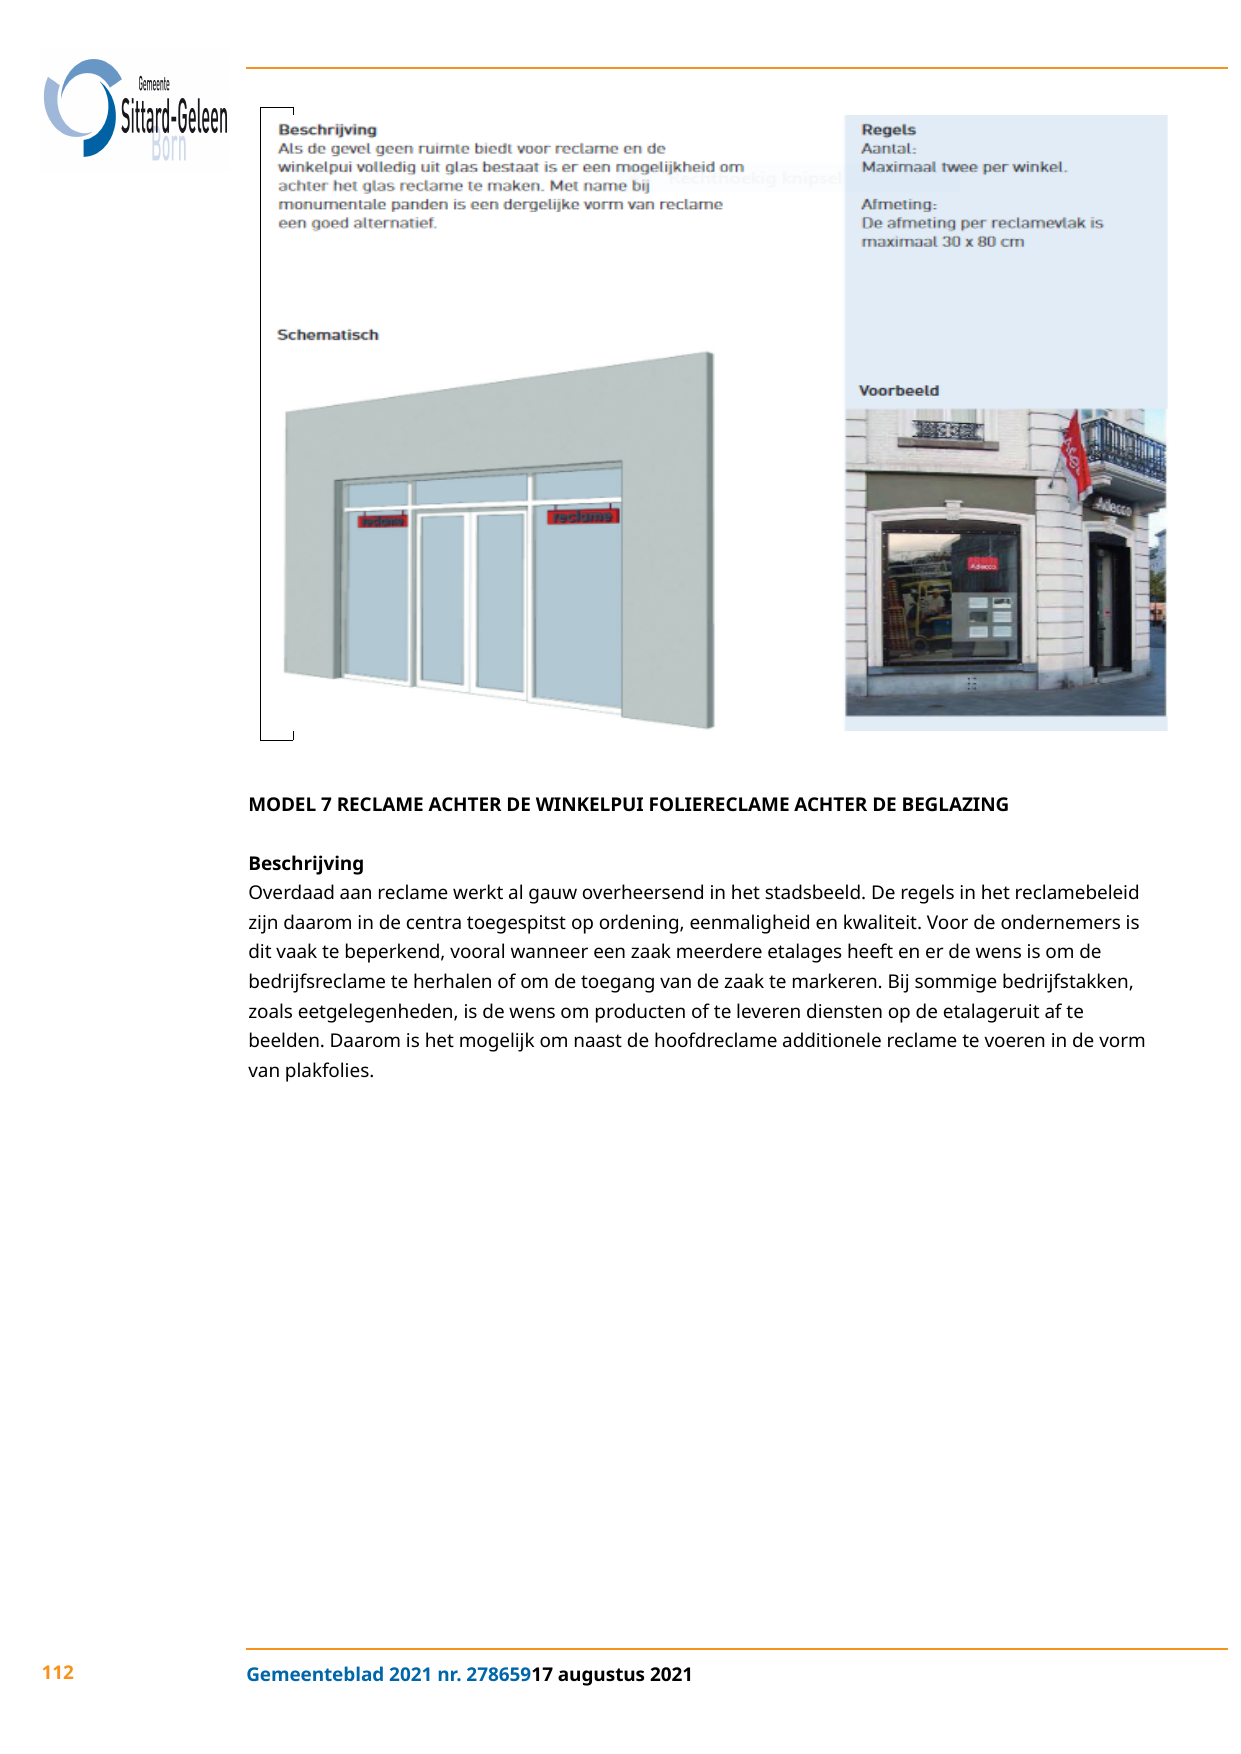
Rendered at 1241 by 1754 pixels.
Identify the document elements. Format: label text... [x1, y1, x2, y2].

text Overdaad aan reclame werkt al gauw overheersend in het stadsbeeld. De regels in het reclamebeleid zijn daarom in de centra toegespitst op ordening, eenmaligheid en kwaliteit. Voor de ondernemers is dit vaak te beperkend, vooral wanneer een zaak meerdere etalages heeft en er de wens is om de bedrijfsreclame te herhalen of om de toegang van de zaak te markeren. Bij sommige bedrijfstakken, zoals eetgelegenheden, is de wens om producten of te leveren diensten op de etalageruit af te beelden. Daarom is het mogelijk om naast de hoofdreclame additionele reclame te voeren in de vorm van plakfolies. [248, 879, 1152, 1083]
text Beschrijving [248, 850, 1152, 876]
picture [41, 47, 231, 172]
text MODEL 7 RECLAME ACHTER DE WINKELPUI FOLIERECLAME ACHTER DE BEGLAZING [248, 791, 1152, 817]
picture [268, 115, 1173, 731]
